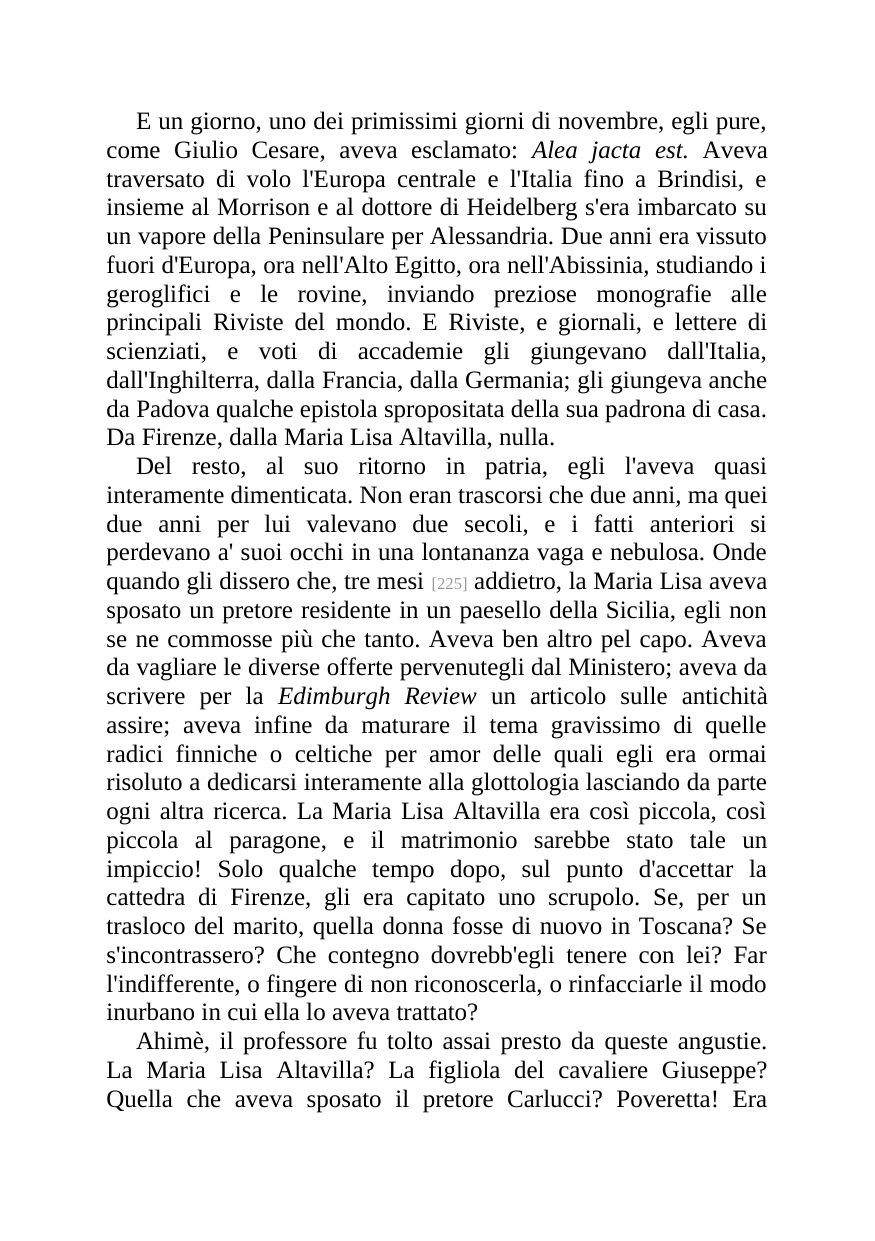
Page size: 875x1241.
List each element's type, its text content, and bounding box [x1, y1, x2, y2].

text E un giorno, uno dei primissimi giorni di novembre, egli pure, come Giulio Cesare, aveva esclamato: Alea jacta est. Aveva traversato di volo l'Europa centrale e l'Italia fino a Brindisi, e insieme al Morrison e al dottore di Heidelberg s'era imbarcato su un vapore della Peninsulare per Alessandria. Due anni era vissuto fuori d'Europa, ora nell'Alto Egitto, ora nell'Abissinia, studiando i geroglifici e le rovine, inviando preziose monografie alle principali Riviste del mondo. E Riviste, e giornali, e lettere di scienziati, e voti di accademie gli giungevano dall'Italia, dall'Inghilterra, dalla Francia, dalla Germania; gli giungeva anche da Padova qualche epistola spropositata della sua padrona di casa. Da Firenze, dalla Maria Lisa Altavilla, nulla. [106, 106, 768, 451]
text Del resto, al suo ritorno in patria, egli l'aveva quasi interamente dimenticata. Non eran trascorsi che due anni, ma quei due anni per lui valevano due secoli, e i fatti anteriori si perdevano a' suoi occhi in una lontananza vaga e nebulosa. Onde quando gli dissero che, tre mesi [225] addietro, la Maria Lisa aveva sposato un pretore residente in un paesello della Sicilia, egli non se ne commosse più che tanto. Aveva ben altro pel capo. Aveva da vagliare le diverse offerte pervenutegli dal Ministero; aveva da scrivere per la Edimburgh Review un articolo sulle antichità assire; aveva infine da maturare il tema gravissimo di quelle radici finniche o celtiche per amor delle quali egli era ormai risoluto a dedicarsi interamente alla glottologia lasciando da parte ogni altra ricerca. La Maria Lisa Altavilla era così piccola, così piccola al paragone, e il matrimonio sarebbe stato tale un impiccio! Solo qualche tempo dopo, sul punto d'accettar la cattedra di Firenze, gli era capitato uno scrupolo. Se, per un trasloco del marito, quella donna fosse di nuovo in Toscana? Se s'incontrassero? Che contegno dovrebb'egli tenere con lei? Far l'indifferente, o fingere di non riconoscerla, o rinfacciarle il modo inurbano in cui ella lo aveva trattato? [106, 451, 768, 1026]
text Ahimè, il professore fu tolto assai presto da queste angustie. La Maria Lisa Altavilla? La figliola del cavaliere Giuseppe? Quella che aveva sposato il pretore Carlucci? Poveretta! Era [106, 1026, 768, 1112]
